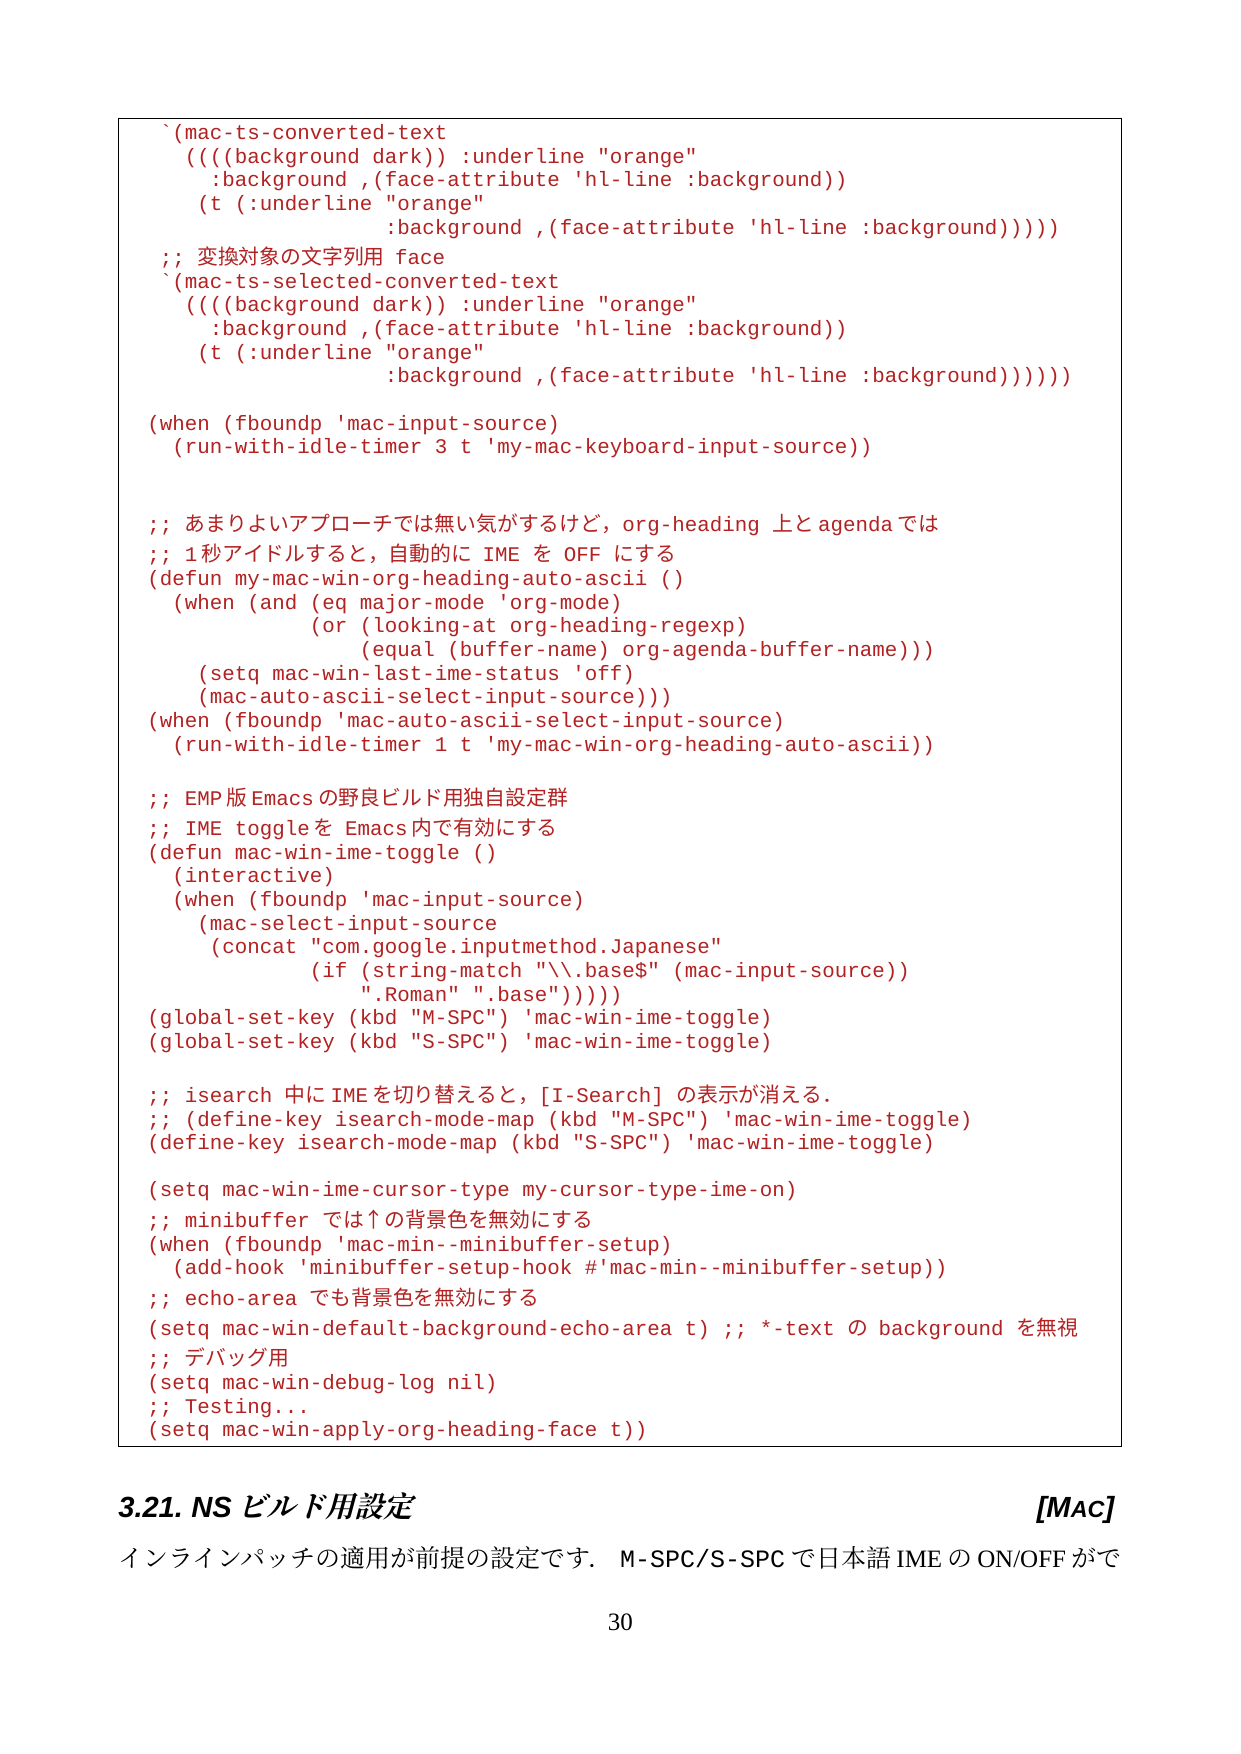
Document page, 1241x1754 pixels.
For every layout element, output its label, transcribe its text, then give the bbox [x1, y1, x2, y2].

text (setq mac-win-apply-org-heading-face t)) [119, 1415, 1121, 1446]
text (add-hook 'minibuffer-setup-hook #'mac-min--minibuffer-setup)) [119, 1253, 1121, 1277]
text (define-key isearch-mode-map (kbd "S-SPC") 'mac-win-ime-toggle) [119, 1128, 1121, 1152]
text (setq mac-win-default-background-echo-area t) ;; *-text の background を無視 [119, 1307, 1121, 1338]
text ;; Testing... [119, 1392, 1121, 1415]
text (when (fboundp 'mac-auto-ascii-select-input-source) [119, 706, 1121, 729]
text (setq mac-win-debug-log nil) [119, 1368, 1121, 1392]
text ((((background dark)) :underline "orange" [119, 290, 1121, 314]
text (interactive) [119, 861, 1121, 885]
text (t (:underline "orange" [119, 189, 1121, 213]
text ;; isearch 中にIMEを切り替えると，[I-Search] の表示が消える． [119, 1074, 1121, 1104]
text ;; (define-key isearch-mode-map (kbd "M-SPC") 'mac-win-ime-toggle) [119, 1104, 1121, 1128]
text :background ,(face-attribute 'hl-line :background)) [119, 314, 1121, 338]
text ;; 1秒アイドルすると，自動的に IME を OFF にする [119, 534, 1121, 564]
text (or (looking-at org-heading-regexp) [119, 611, 1121, 635]
text (concat "com.google.inputmethod.Japanese" [119, 932, 1121, 956]
text (mac-select-input-source [119, 909, 1121, 932]
text (when (fboundp 'mac-min--minibuffer-setup) [119, 1229, 1121, 1253]
text :background ,(face-attribute 'hl-line :background)))))) [119, 361, 1121, 385]
text (mac-auto-ascii-select-input-source))) [119, 682, 1121, 706]
text ;; echo-area でも背景色を無効にする [119, 1277, 1121, 1307]
subtitle NSビルド用設定 [Mac] [118, 1484, 1122, 1526]
text :background ,(face-attribute 'hl-line :background)) [119, 165, 1121, 189]
text (run-with-idle-timer 3 t 'my-mac-keyboard-input-source)) [119, 432, 1121, 456]
text ;; IME toggleを Emacs内で有効にする [119, 807, 1121, 838]
text ;; デバッグ用 [119, 1338, 1121, 1368]
text (run-with-idle-timer 1 t 'my-mac-win-org-heading-auto-ascii)) [119, 729, 1121, 753]
text (when (fboundp 'mac-input-source) [119, 409, 1121, 432]
text ;; EMP版Emacsの野良ビルド用独自設定群 [119, 777, 1121, 807]
text (global-set-key (kbd "S-SPC") 'mac-win-ime-toggle) [119, 1027, 1121, 1051]
text ;; あまりよいアプローチでは無い気がするけど，org-heading 上とagendaでは [119, 503, 1121, 534]
text `(mac-ts-selected-converted-text [119, 267, 1121, 290]
text インラインパッチの適用が前提の設定です． M-SPC/S-SPC で日本語IMEのON/OFFがで [118, 1539, 1122, 1575]
text (when (fboundp 'mac-input-source) [119, 885, 1121, 909]
text ;; 変換対象の文字列用 face [119, 236, 1121, 267]
text `(mac-ts-converted-text [119, 119, 1121, 142]
text ((((background dark)) :underline "orange" [119, 142, 1121, 165]
text ".Roman" ".base"))))) [119, 979, 1121, 1003]
text (equal (buffer-name) org-agenda-buffer-name))) [119, 635, 1121, 659]
text (defun mac-win-ime-toggle () [119, 838, 1121, 861]
text :background ,(face-attribute 'hl-line :background))))) [119, 213, 1121, 236]
text (setq mac-win-last-ime-status 'off) [119, 659, 1121, 682]
text (defun my-mac-win-org-heading-auto-ascii () [119, 564, 1121, 588]
text (setq mac-win-ime-cursor-type my-cursor-type-ime-on) [119, 1176, 1121, 1199]
text (global-set-key (kbd "M-SPC") 'mac-win-ime-toggle) [119, 1003, 1121, 1027]
text (when (and (eq major-mode 'org-mode) [119, 588, 1121, 611]
text ;; minibuffer では↑の背景色を無効にする [119, 1199, 1121, 1229]
text (if (string-match "\\.base$" (mac-input-source)) [119, 956, 1121, 979]
text (t (:underline "orange" [119, 338, 1121, 361]
